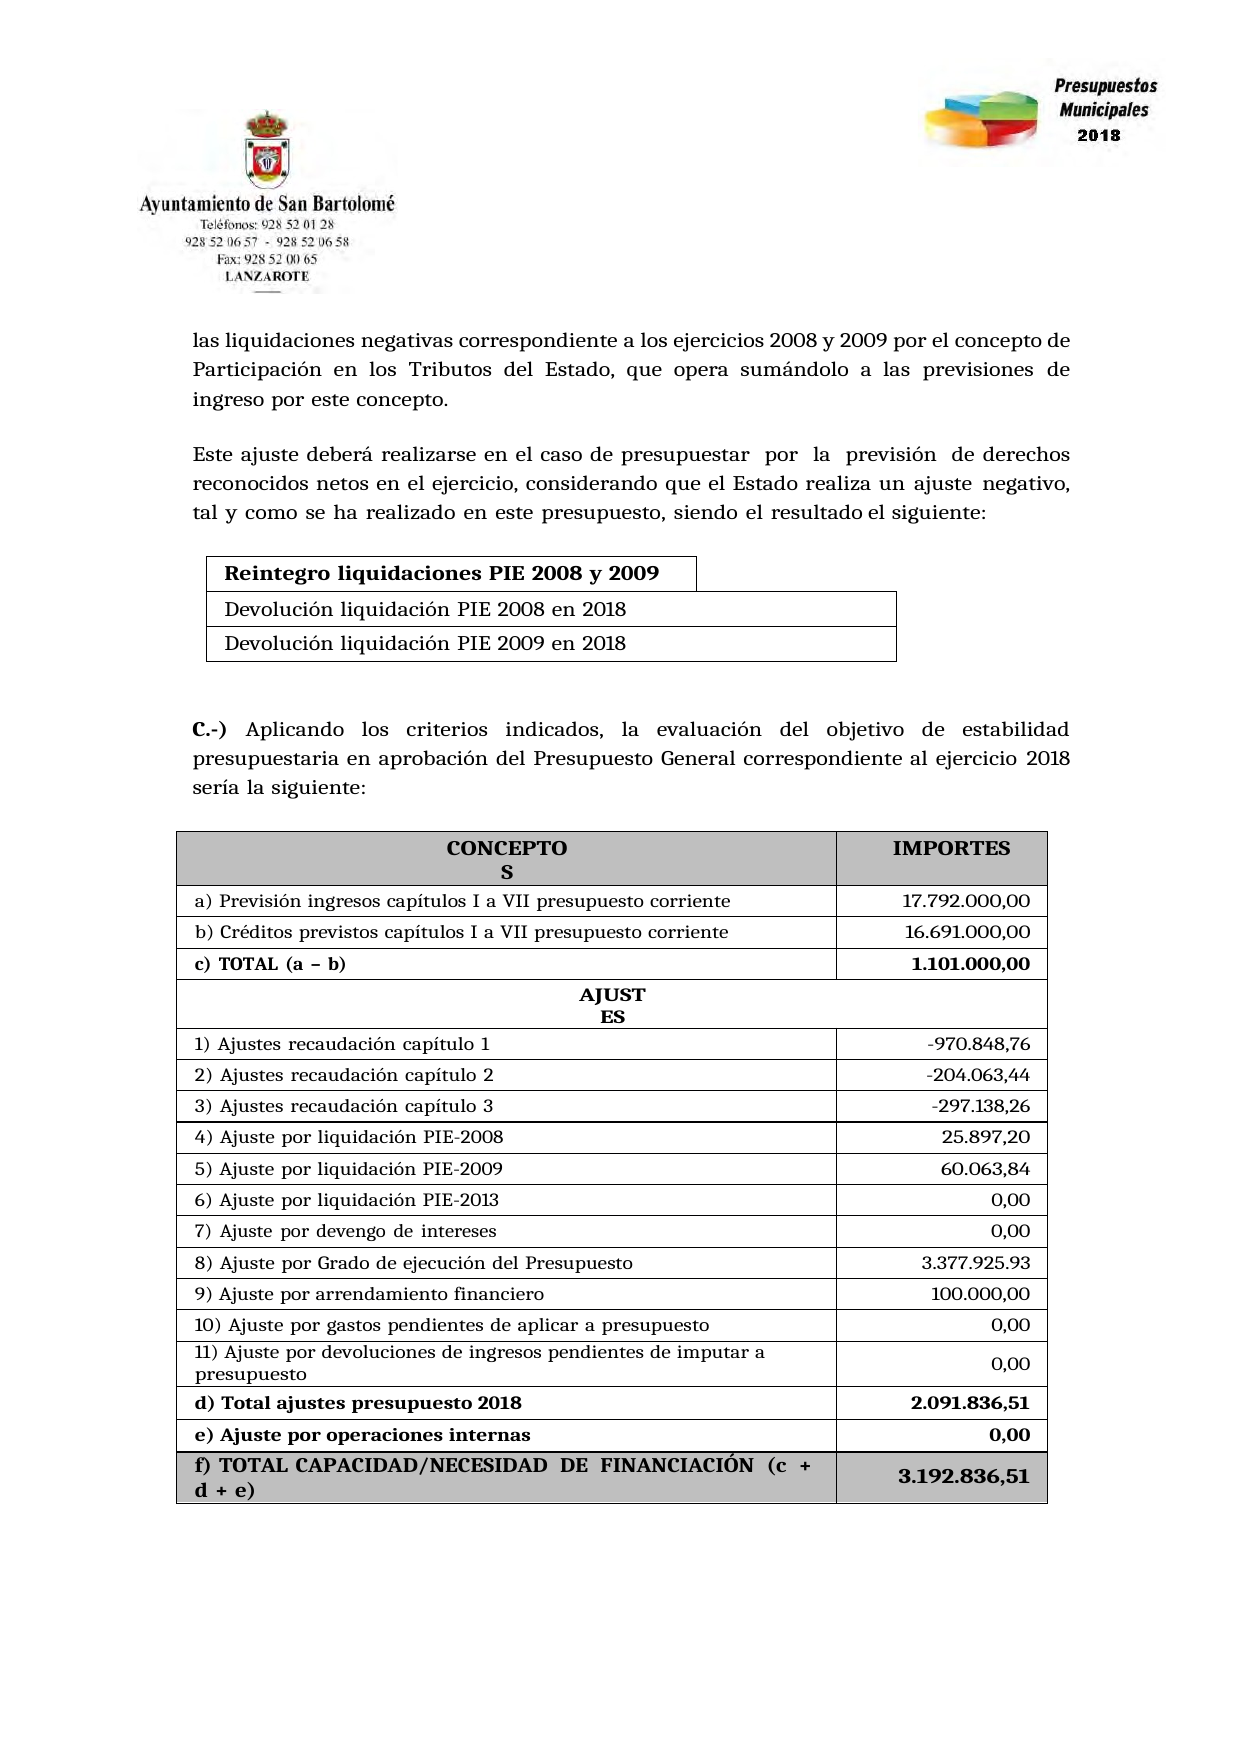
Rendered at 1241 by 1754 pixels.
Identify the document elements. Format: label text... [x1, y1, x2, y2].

table_cell 7) Ajuste por devengo de intereses [177, 1216, 836, 1247]
picture [917, 58, 1166, 167]
table_cell 4) Ajuste por liquidación PIE-2008 [177, 1123, 836, 1153]
table_cell 0,00 [837, 1185, 1047, 1215]
table_cell b) Créditos previstos capítulos I a VII presupuesto corriente [177, 917, 836, 948]
picture [137, 109, 398, 294]
table_header CONCEPTOS [177, 832, 836, 885]
table_cell 5) Ajuste por liquidación PIE-2009 [177, 1154, 836, 1184]
table_cell 2) Ajustes recaudación capítulo 2 [177, 1060, 836, 1090]
table_cell 0,00 [837, 1420, 1047, 1451]
table_cell 1) Ajustes recaudación capítulo 1 [177, 1029, 836, 1059]
table_cell 3.377.925.93 [837, 1248, 1047, 1278]
table_cell 60.063,84 [837, 1154, 1047, 1184]
table_header IMPORTES [837, 832, 1047, 885]
table_cell -297.138,26 [837, 1091, 1047, 1121]
table_header Reintegro liquidaciones PIE 2008 y 2009 [207, 557, 696, 591]
table_cell 17.792.000,00 [837, 886, 1047, 916]
table_cell d) Total ajustes presupuesto 2018 [177, 1387, 836, 1419]
table_cell 25.897,20 [837, 1123, 1047, 1153]
table_cell a) Previsión ingresos capítulos I a VII presupuesto corriente [177, 886, 836, 916]
table_cell 3.192.836,51 [837, 1453, 1047, 1502]
table_cell 6) Ajuste por liquidación PIE-2013 [177, 1185, 836, 1215]
table_cell 1.101.000,00 [837, 949, 1047, 979]
table_cell 2.091.836,51 [837, 1387, 1047, 1419]
table_cell AJUSTES [177, 980, 1047, 1028]
table_cell f) TOTAL CAPACIDAD/NECESIDAD DE FINANCIACIÓN (c + d + e) [177, 1453, 836, 1502]
table_cell c) TOTAL (a – b) [177, 949, 836, 979]
table_cell 10) Ajuste por gastos pendientes de aplicar a presupuesto [177, 1310, 836, 1341]
text C.-) Aplicando los criterios indicados, la evaluación del objetivo de estabilidad presupuestaria en aprobación del Presupuesto General correspondiente al ejercicio 2018 sería la siguiente: [192, 717, 1070, 800]
table_cell Devolución liquidación PIE 2008 en 2018 [207, 592, 896, 626]
table_cell -204.063,44 [837, 1060, 1047, 1090]
table_cell 100.000,00 [837, 1279, 1047, 1309]
table_cell 0,00 [837, 1310, 1047, 1341]
table_cell 8) Ajuste por Grado de ejecución del Presupuesto [177, 1248, 836, 1278]
table_cell 11) Ajuste por devoluciones de ingresos pendientes de imputar a presupuesto [177, 1342, 836, 1386]
table_cell 0,00 [837, 1216, 1047, 1247]
table_cell 9) Ajuste por arrendamiento financiero [177, 1279, 836, 1309]
table_cell e) Ajuste por operaciones internas [177, 1420, 836, 1451]
table_cell 3) Ajustes recaudación capítulo 3 [177, 1091, 836, 1121]
text Este ajuste deberá realizarse en el caso de presupuestar por la previsión de derechos reconocidos netos en el ejercicio, considerando que el Estado realiza un ajuste negativo, tal y como se ha realizado en este presupuesto, siendo el resultado el siguiente: [192, 443, 1070, 525]
table_cell 16.691.000,00 [837, 917, 1047, 948]
table_cell Devolución liquidación PIE 2009 en 2018 [207, 627, 896, 661]
text las liquidaciones negativas correspondiente a los ejercicios 2008 y 2009 por el concepto de Participación en los Tributos del Estado, que opera sumándolo a las previsiones de ingreso por este concepto. [192, 329, 1070, 411]
table_cell -970.848,76 [837, 1029, 1047, 1059]
table_cell 0,00 [837, 1342, 1047, 1386]
